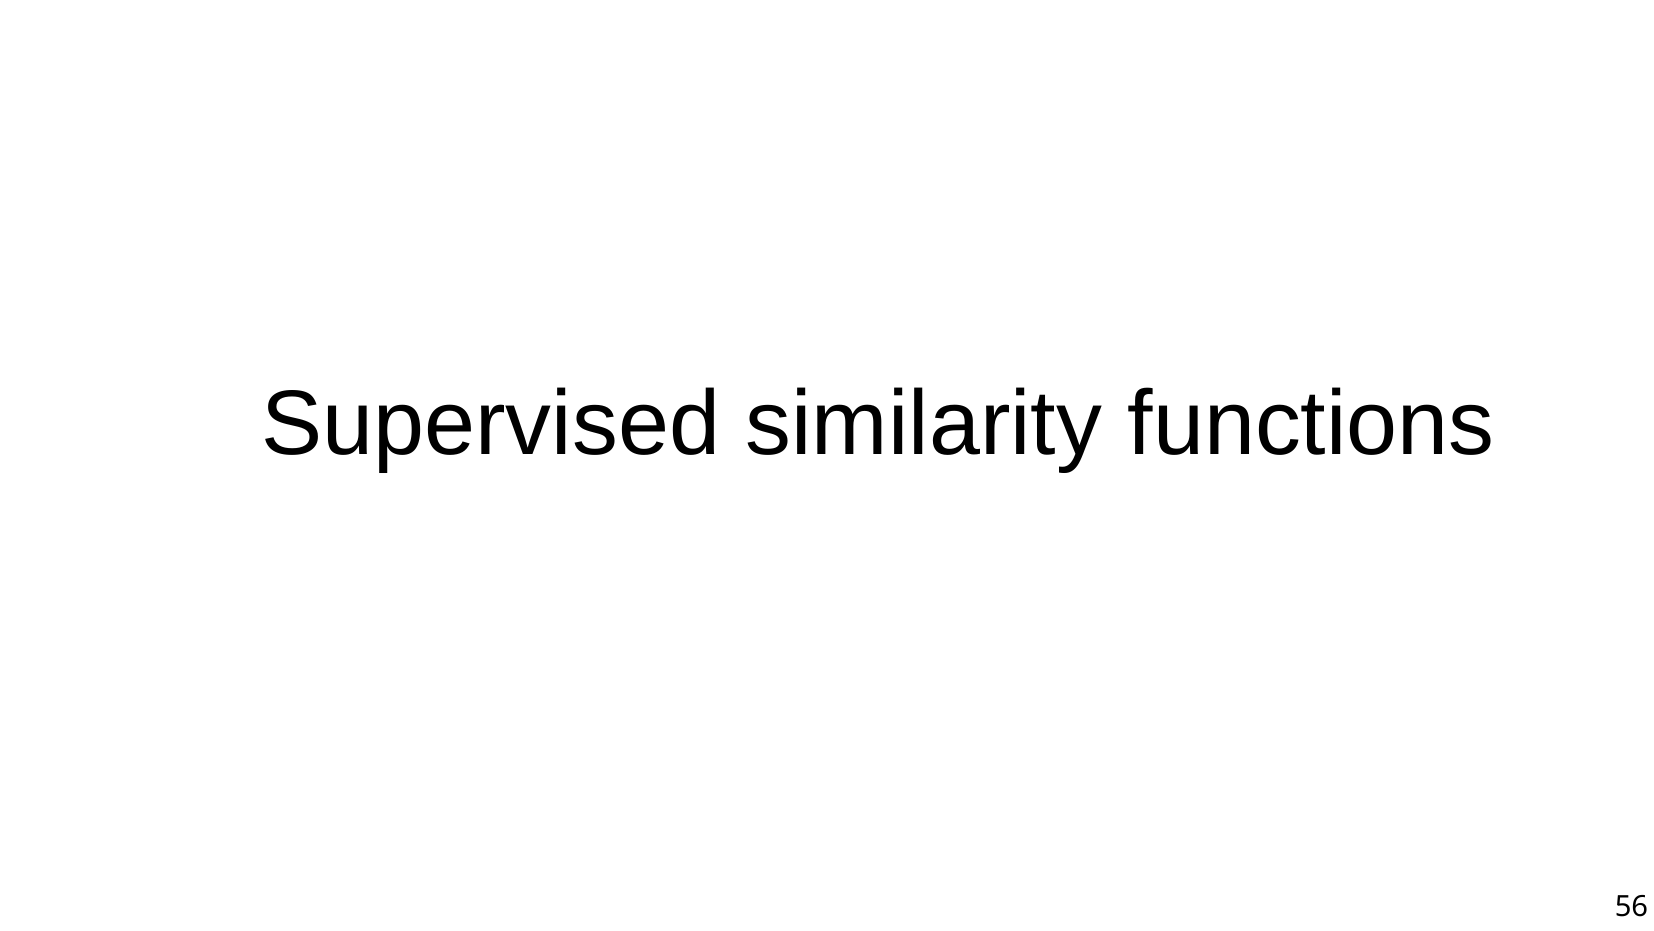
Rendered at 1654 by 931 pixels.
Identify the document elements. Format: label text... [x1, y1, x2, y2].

title Supervised similarity functions [135, 345, 1624, 501]
